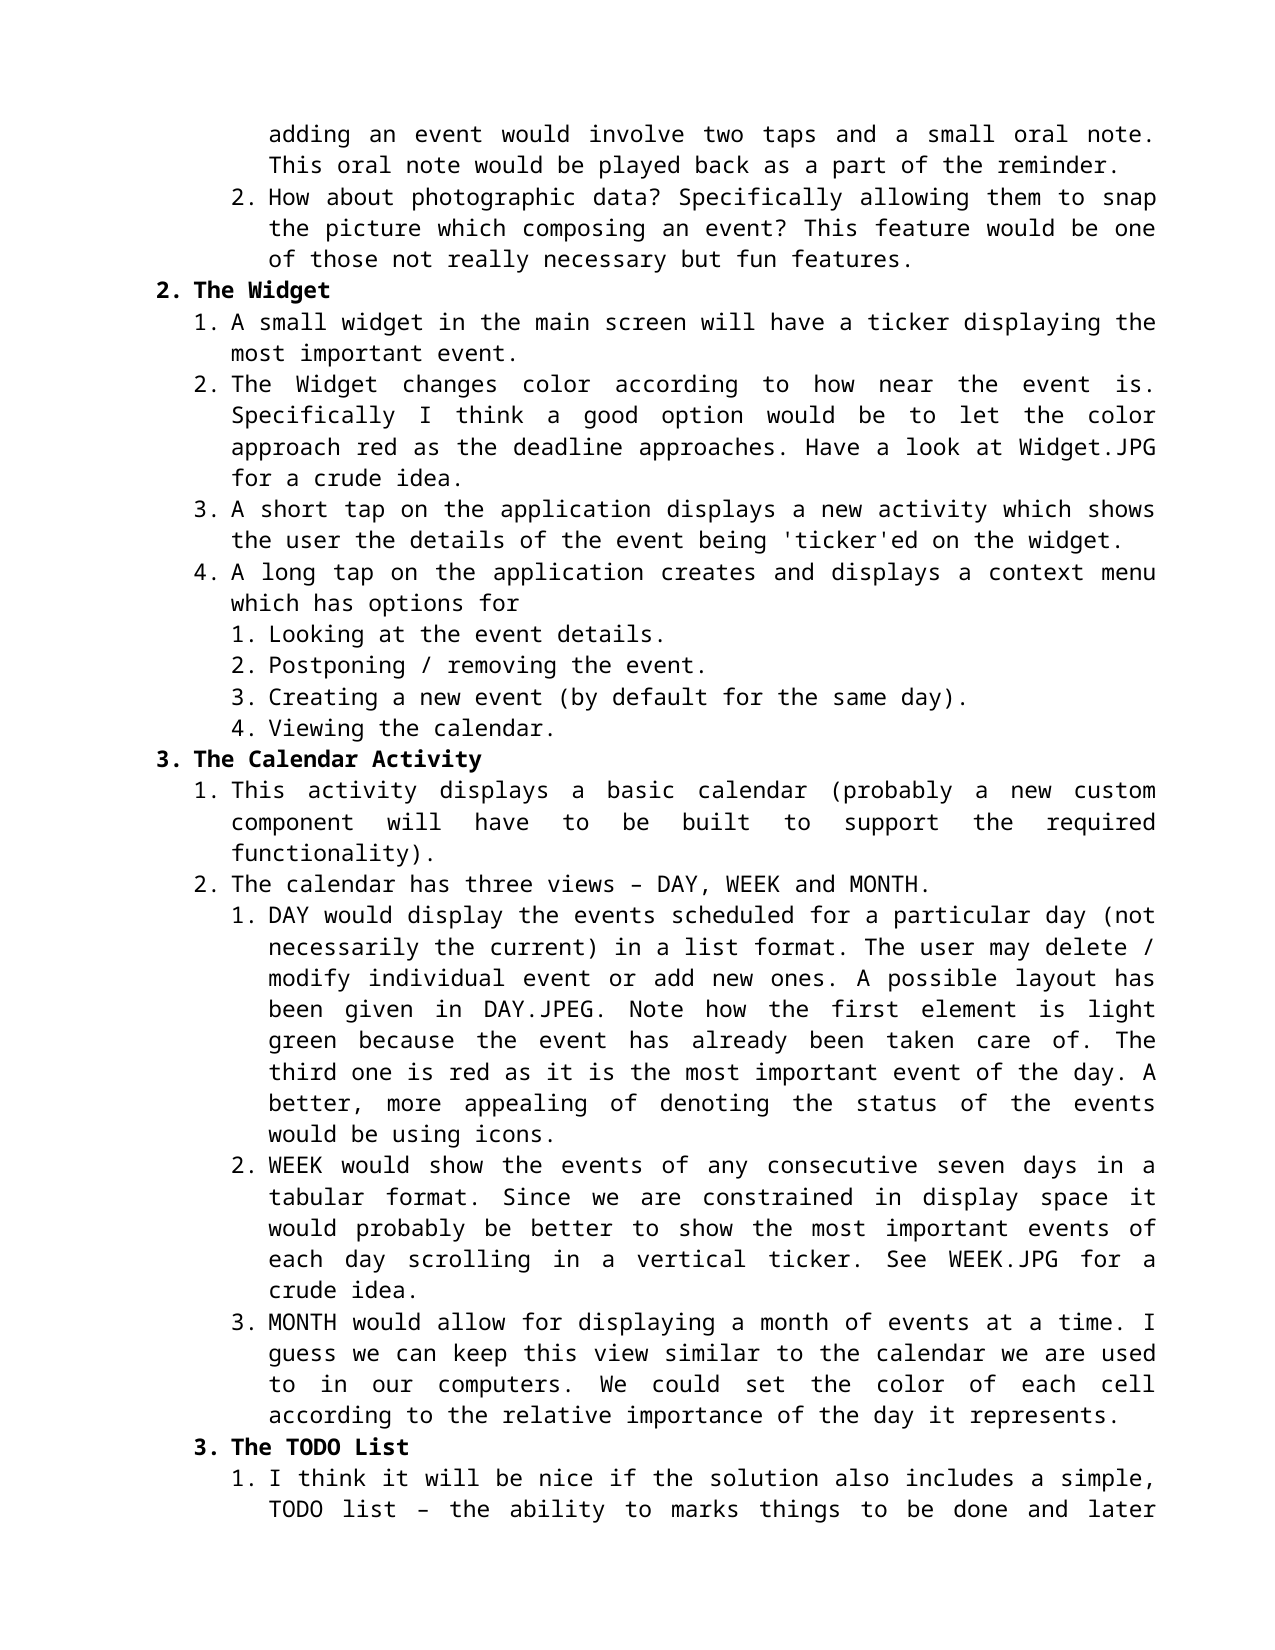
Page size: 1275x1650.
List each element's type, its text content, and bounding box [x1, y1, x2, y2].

list Viewing the calendar. [231, 712, 1157, 743]
list Looking at the event details. [231, 618, 1157, 649]
list The Calendar Activity [156, 743, 1157, 774]
list I think it will be nice if the solution also includes a simple, TODO list – the ability to marks things to be done and later [231, 1462, 1157, 1524]
list This activity displays a basic calendar (probably a new custom component will have to be built to support the required functionality). [193, 774, 1157, 868]
list DAY would display the events scheduled for a particular day (not necessarily the current) in a list format. The user may delete / modify individual event or add new ones. A possible layout has been given in DAY.JPEG. Note how the first element is light green because the event has already been taken care of. The third one is red as it is the most important event of the day. A better, more appealing of denoting the status of the events would be using icons. [231, 899, 1157, 1149]
list WEEK would show the events of any consecutive seven days in a tabular format. Since we are constrained in display space it would probably be better to show the most important events of each day scrolling in a vertical ticker. See WEEK.JPG for a crude idea. [231, 1149, 1157, 1306]
list The Widget changes color according to how near the event is. Specifically I think a good option would be to let the color approach red as the deadline approaches. Have a look at Widget.JPG for a crude idea. [193, 368, 1157, 493]
list The Widget [156, 274, 1157, 306]
list Postponing / removing the event. [231, 649, 1157, 681]
list The TODO List [193, 1431, 1157, 1462]
list How about photographic data? Specifically allowing them to snap the picture which composing an event? This feature would be one of those not really necessary but fun features. [231, 181, 1157, 274]
list adding an event would involve two taps and a small oral note. This oral note would be played back as a part of the reminder. [231, 118, 1157, 181]
list A short tap on the application displays a new activity which shows the user the details of the event being 'ticker'ed on the widget. [193, 493, 1157, 556]
list MONTH would allow for displaying a month of events at a time. I guess we can keep this view similar to the calendar we are used to in our computers. We could set the color of each cell according to the relative importance of the day it represents. [231, 1306, 1157, 1431]
list Creating a new event (by default for the same day). [231, 681, 1157, 712]
list A long tap on the application creates and displays a context menu which has options for [193, 556, 1157, 618]
list A small widget in the main screen will have a ticker displaying the most important event. [193, 306, 1157, 368]
list The calendar has three views – DAY, WEEK and MONTH. [193, 868, 1157, 899]
